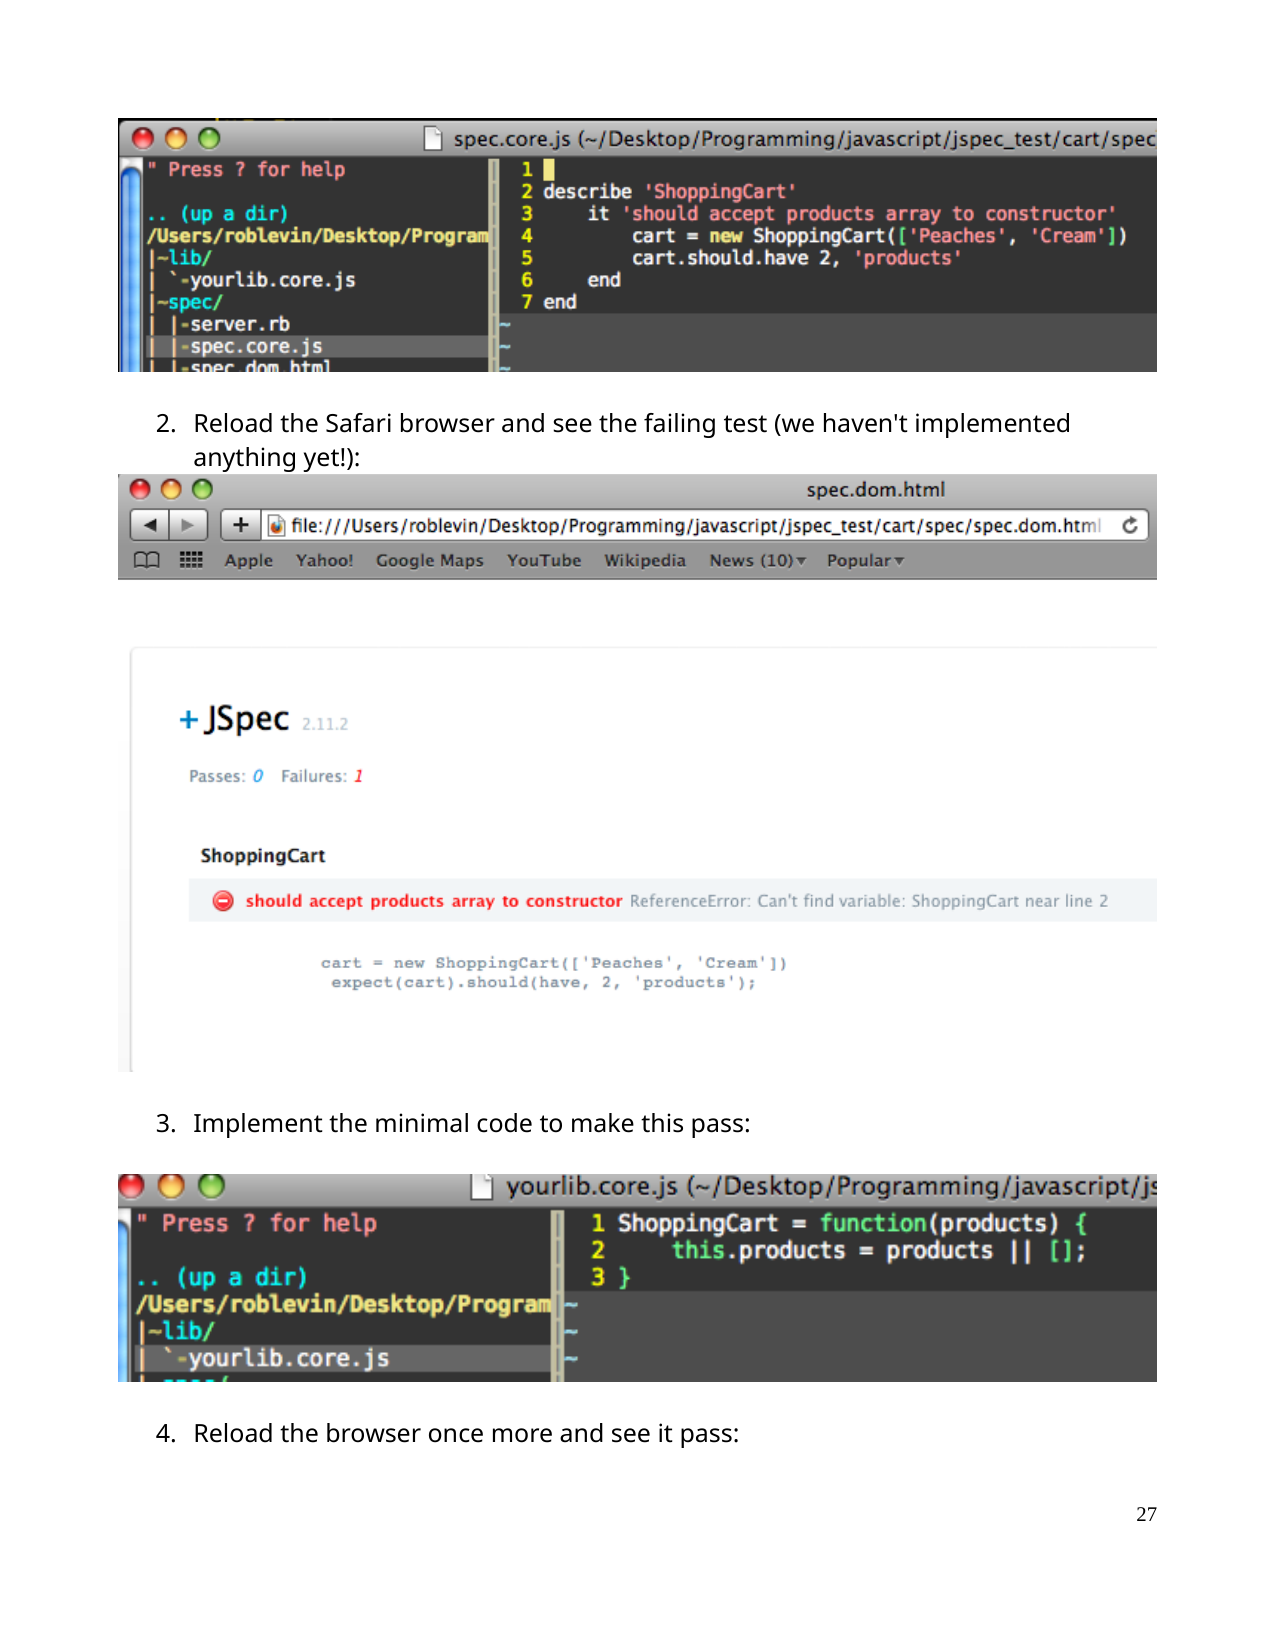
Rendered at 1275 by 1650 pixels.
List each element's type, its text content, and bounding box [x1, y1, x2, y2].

list Implement the minimal code to make this pass: [156, 1106, 1157, 1140]
list Reload the browser once more and see it pass: [156, 1415, 1157, 1449]
list Reload the Safari browser and see the failing test (we haven't implemented anything yet!): [156, 406, 1157, 474]
picture [118, 474, 1157, 1072]
picture [118, 118, 1157, 372]
picture [118, 1174, 1157, 1382]
